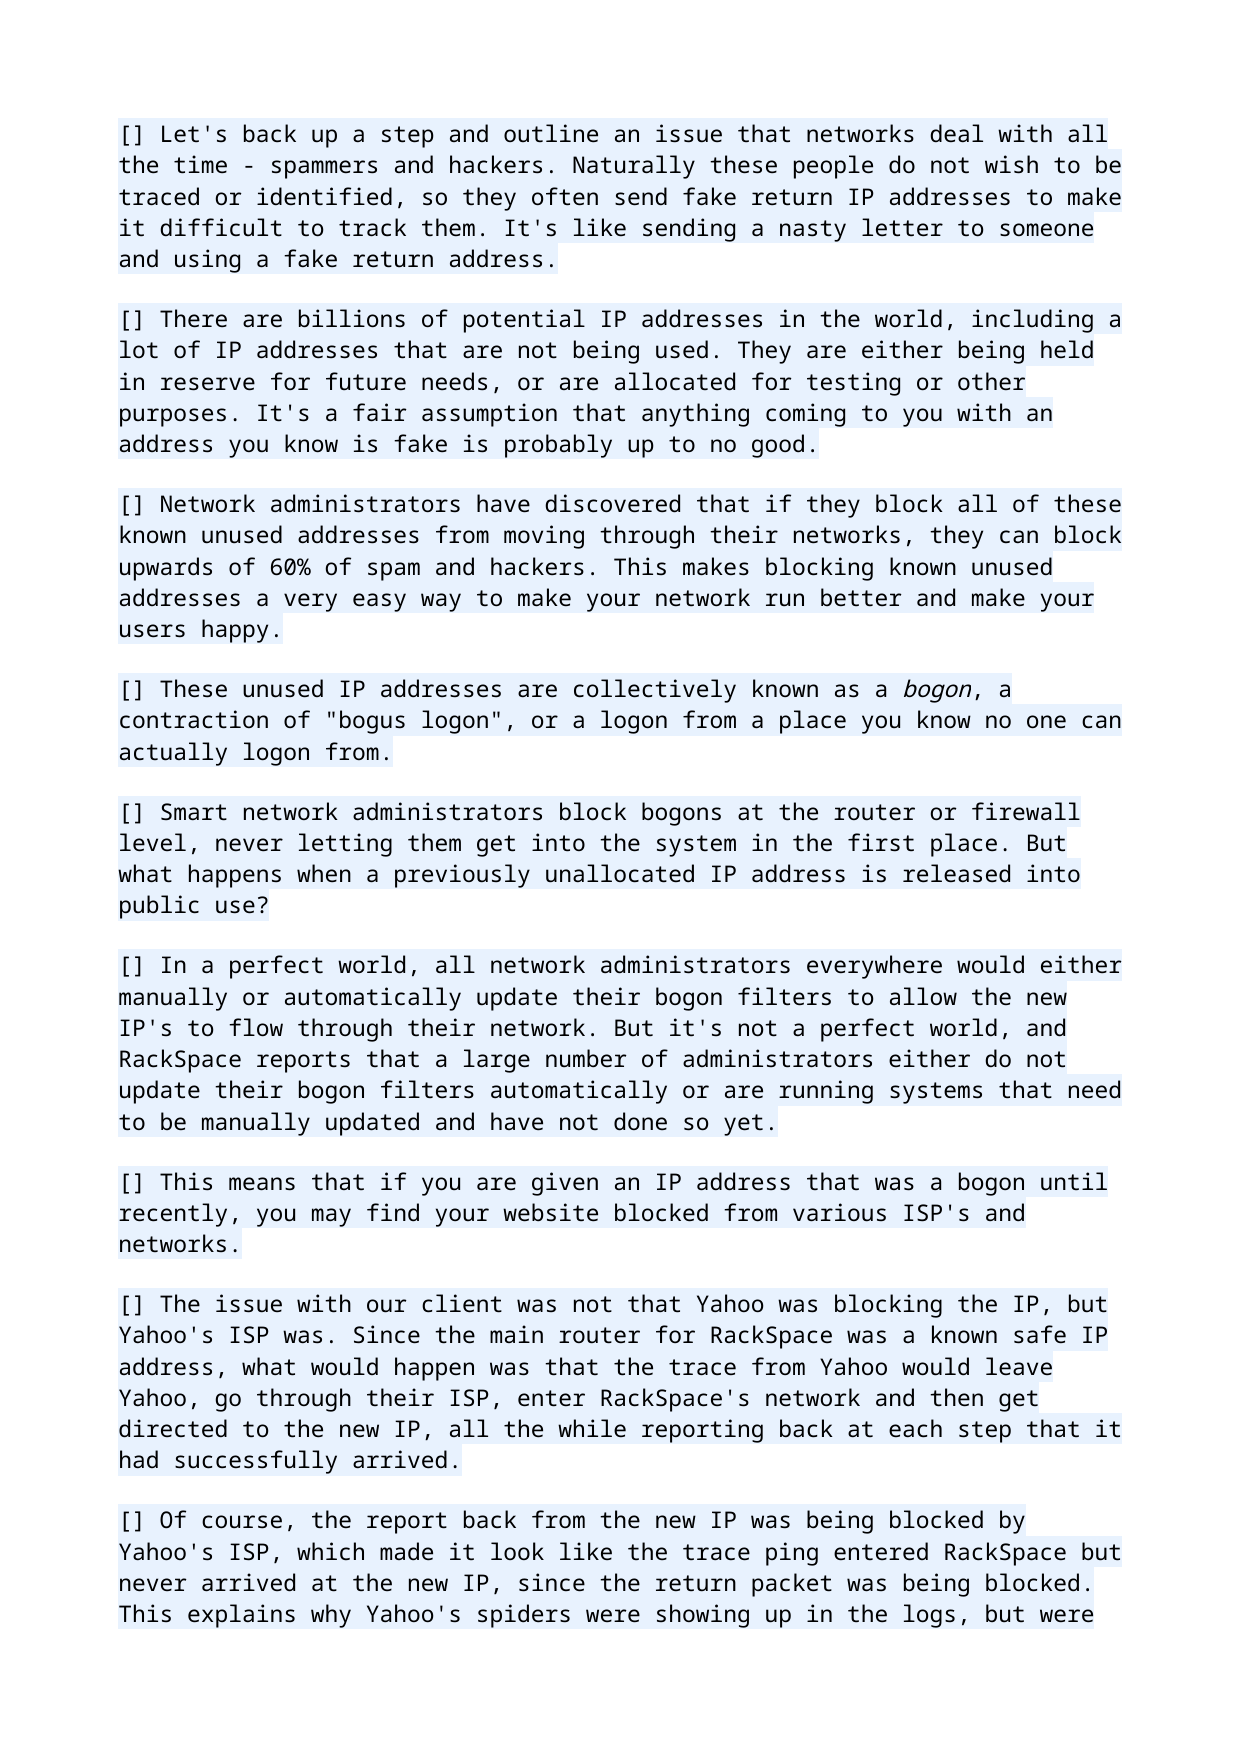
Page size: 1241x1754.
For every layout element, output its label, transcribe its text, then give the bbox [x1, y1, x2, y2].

text [] These unused IP addresses are collectively known as a bogon, a contraction of "bogus logon", or a logon from a place you know no one can actually logon from. [118, 673, 1122, 767]
text [] This means that if you are given an IP address that was a bogon until recently, you may find your website blocked from various ISP's and networks. [118, 1166, 1122, 1259]
text [] Let's back up a step and outline an issue that networks deal with all the time - spammers and hackers. Naturally these people do not wish to be traced or identified, so they often send fake return IP addresses to make it difficult to track them. It's like sending a nasty letter to someone and using a fake return address. [118, 118, 1122, 274]
text [] There are billions of potential IP addresses in the world, including a lot of IP addresses that are not being used. They are either being held in reserve for future needs, or are allocated for testing or other purposes. It's a fair assumption that anything coming to you with an address you know is fake is probably up to no good. [118, 303, 1122, 459]
text [] Smart network administrators block bogons at the router or firewall level, never letting them get into the system in the first place. But what happens when a previously unallocated IP address is released into public use? [118, 796, 1122, 921]
text [] The issue with our client was not that Yahoo was blocking the IP, but Yahoo's ISP was. Since the main router for RackSpace was a known safe IP address, what would happen was that the trace from Yahoo would leave Yahoo, go through their ISP, enter RackSpace's network and then get directed to the new IP, all the while reporting back at each step that it had successfully arrived. [118, 1288, 1122, 1476]
text [] Network administrators have discovered that if they block all of these known unused addresses from moving through their networks, they can block upwards of 60% of spam and hackers. This makes blocking known unused addresses a very easy way to make your network run better and make your users happy. [118, 488, 1122, 644]
text [] Of course, the report back from the new IP was being blocked by Yahoo's ISP, which made it look like the trace ping entered RackSpace but never arrived at the new IP, since the return packet was being blocked. This explains why Yahoo's spiders were showing up in the logs, but were [118, 1504, 1122, 1629]
text [] In a perfect world, all network administrators everywhere would either manually or automatically update their bogon filters to allow the new IP's to flow through their network. But it's not a perfect world, and RackSpace reports that a large number of administrators either do not update their bogon filters automatically or are running systems that need to be manually updated and have not done so yet. [118, 949, 1122, 1137]
